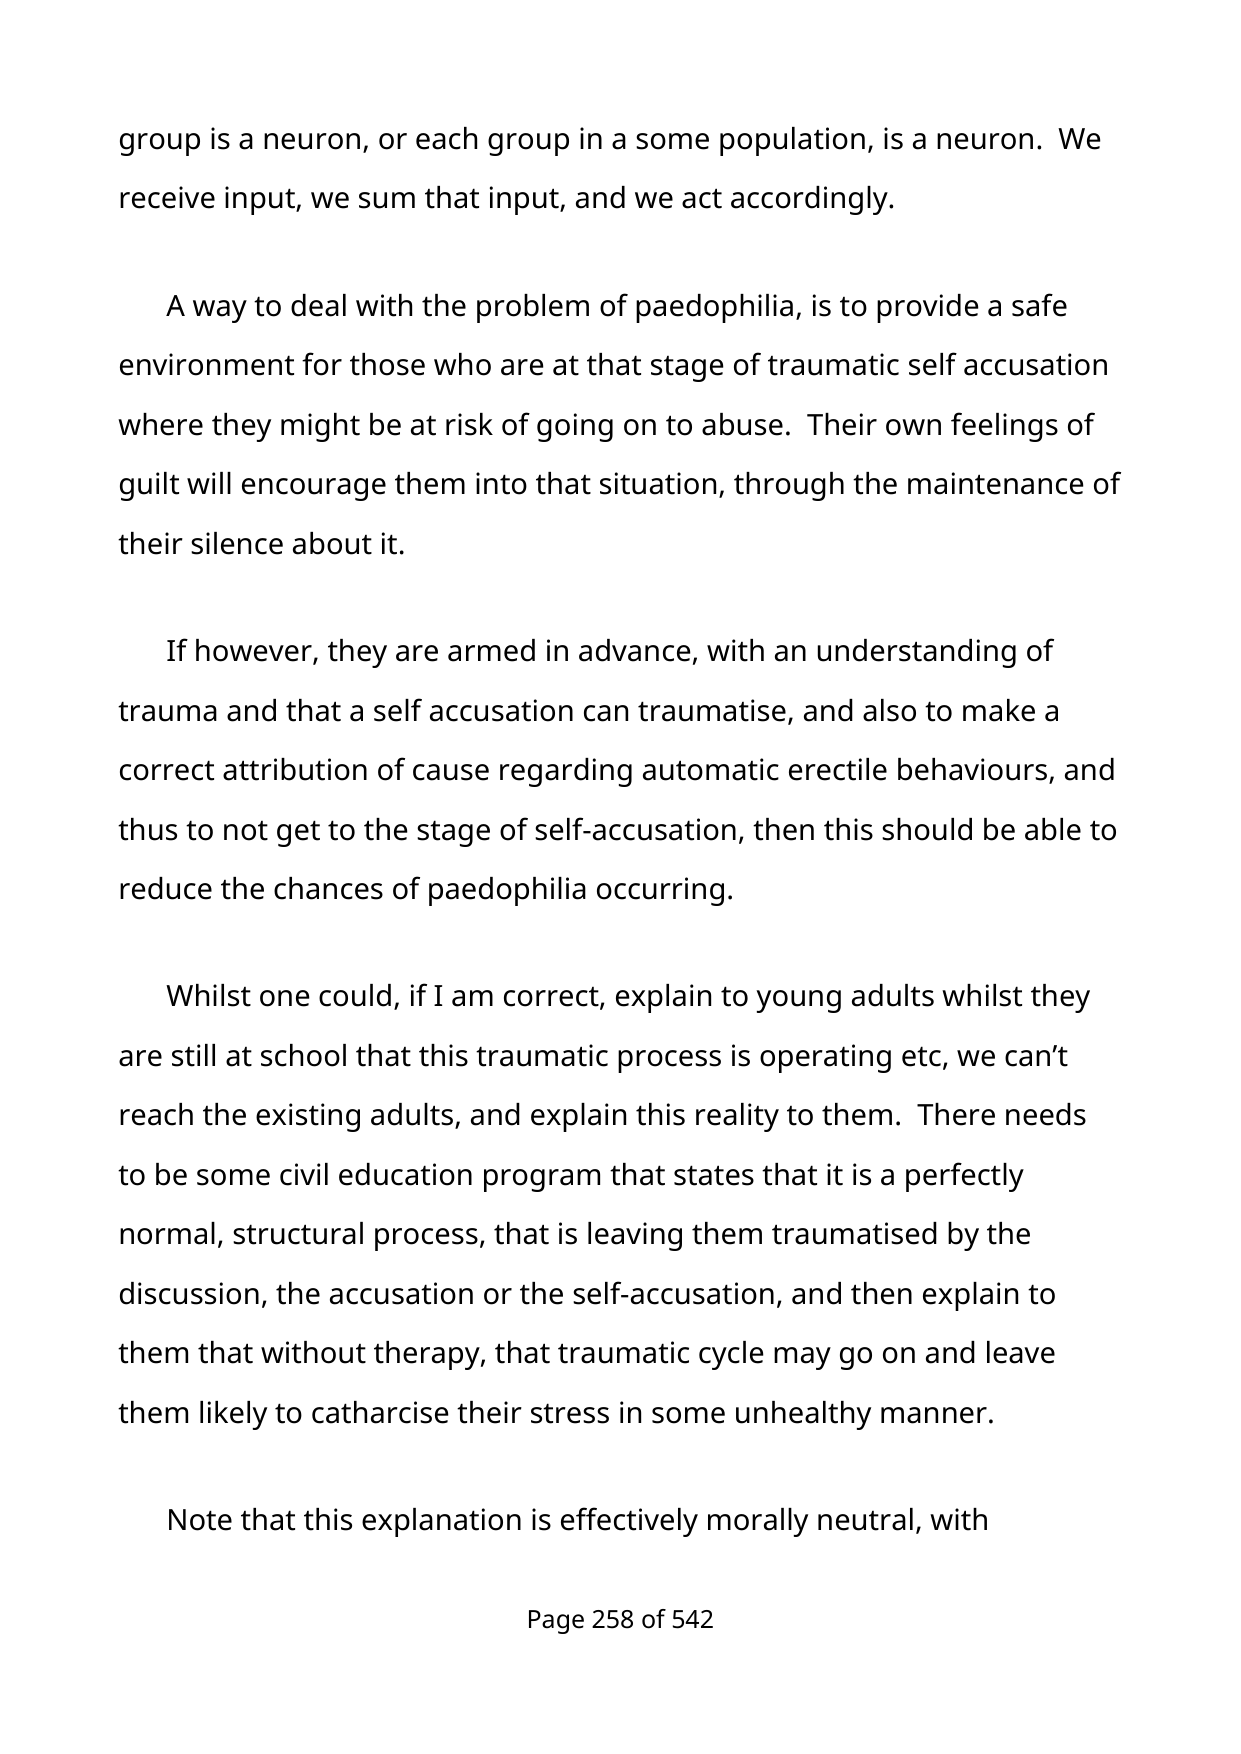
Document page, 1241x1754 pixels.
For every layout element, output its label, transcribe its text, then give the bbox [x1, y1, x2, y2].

text A way to deal with the problem of paedophilia, is to provide a safe environment for those who are at that stage of traumatic self accusation where they might be at risk of going on to abuse. Their own feelings of guilt will encourage them into that situation, through the maintenance of their silence about it. [118, 285, 1122, 563]
text If however, they are armed in advance, with an understanding of trauma and that a self accusation can traumatise, and also to make a correct attribution of cause regarding automatic erectile behaviours, and thus to not get to the stage of self-accusation, then this should be able to reduce the chances of paedophilia occurring. [118, 630, 1122, 908]
text Note that this explanation is effectively morally neutral, with [118, 1499, 1122, 1539]
text group is a neuron, or each group in a some population, is a neuron. We receive input, we sum that input, and we act accordingly. [118, 118, 1122, 217]
text Whilst one could, if I am correct, explain to young adults whilst they are still at school that this traumatic process is operating etc, we can’t reach the existing adults, and explain this reality to them. There needs to be some civil education program that states that it is a perfectly normal, structural process, that is leaving them traumatised by the discussion, the accusation or the self-accusation, and then explain to them that without therapy, that traumatic cycle may go on and leave them likely to catharcise their stress in some unhealthy manner. [118, 976, 1122, 1432]
